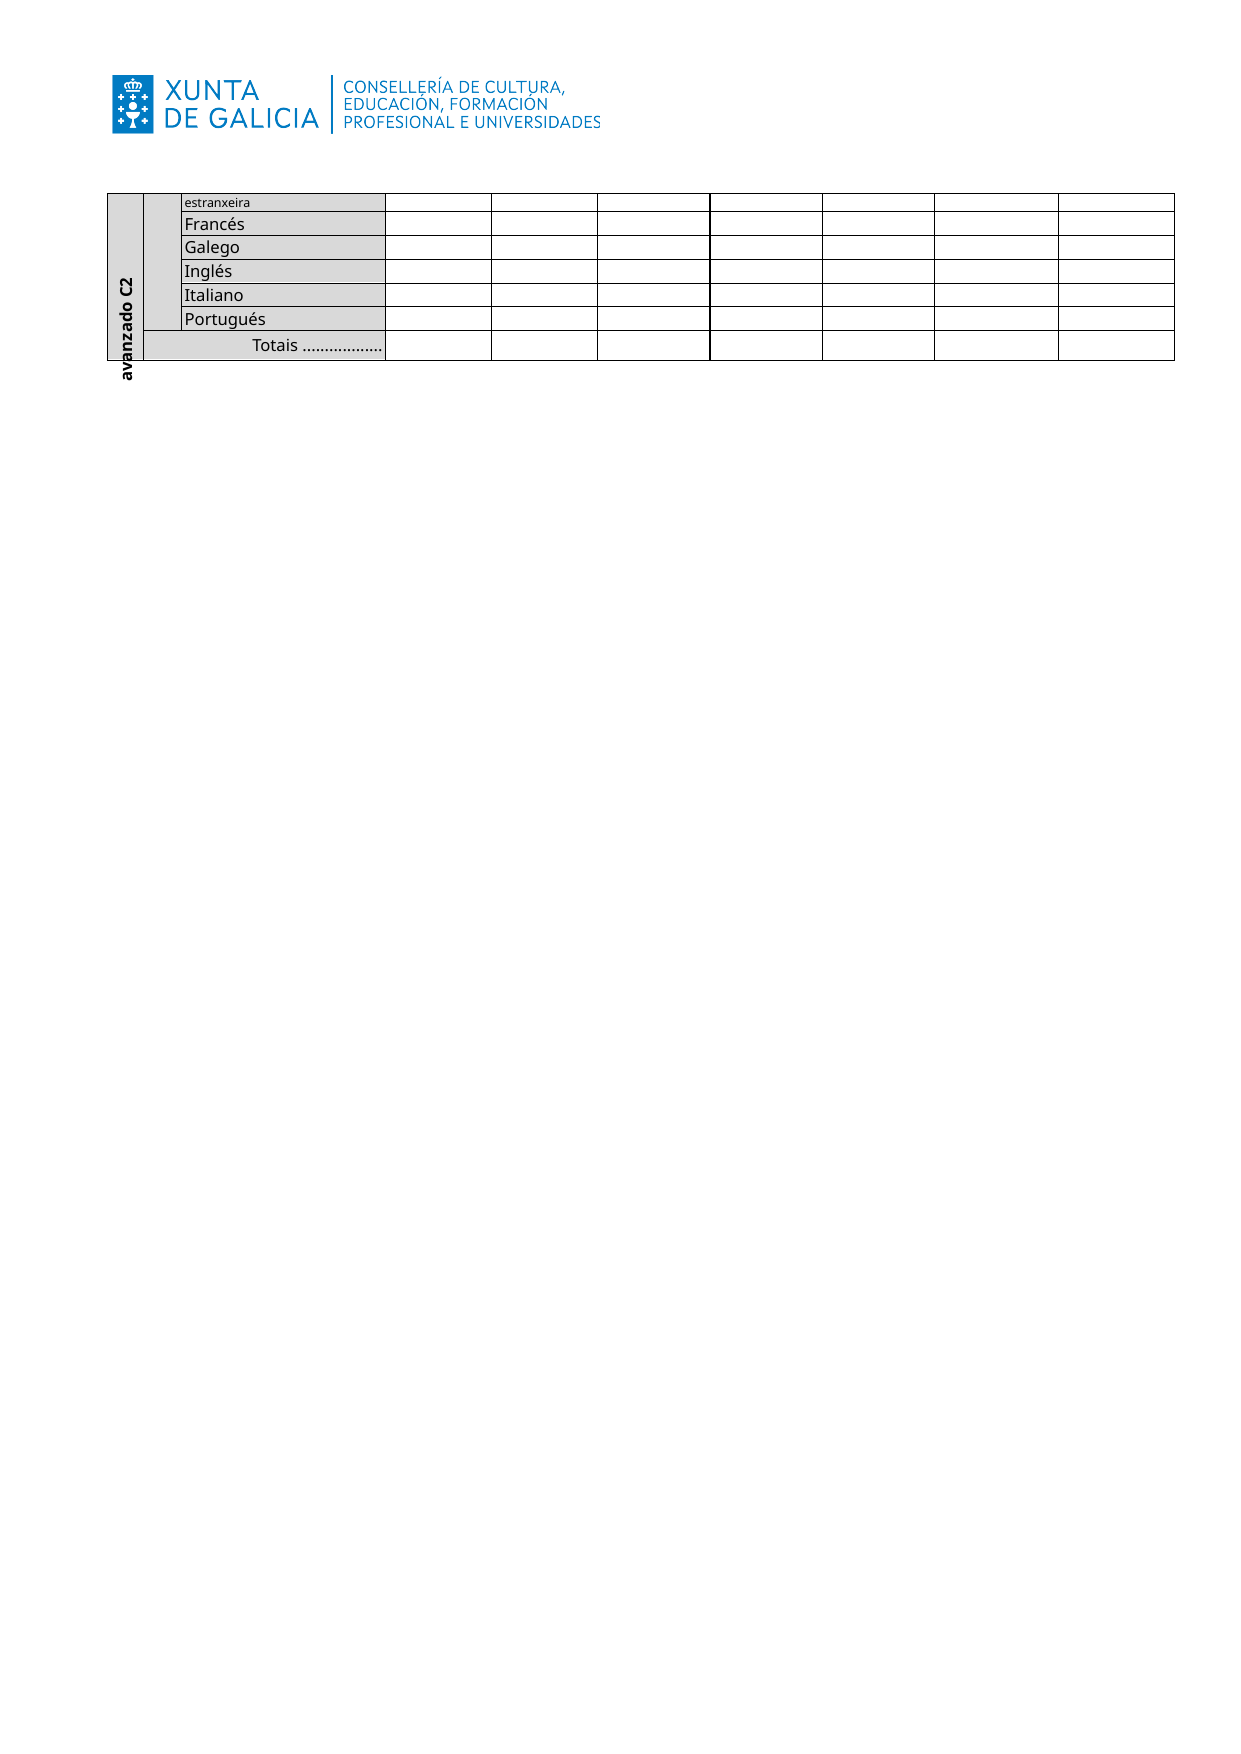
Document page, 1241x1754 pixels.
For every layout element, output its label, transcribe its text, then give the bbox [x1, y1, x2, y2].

table_cell [1059, 212, 1174, 235]
table_cell [823, 260, 934, 282]
table_cell [711, 260, 822, 282]
table_cell [492, 212, 597, 235]
table_cell [823, 212, 934, 235]
table_cell [492, 331, 597, 359]
table_cell [386, 212, 491, 235]
table_cell [386, 307, 491, 330]
table_cell [386, 331, 491, 359]
table_cell [1059, 331, 1174, 359]
picture [112, 75, 600, 134]
table_cell [935, 212, 1058, 235]
table_cell estranxeira [182, 194, 385, 211]
table_cell Galego [182, 236, 385, 259]
table_cell [598, 331, 709, 359]
table_cell [823, 284, 934, 306]
table_cell Totais .................. [144, 331, 385, 359]
table_cell [711, 331, 822, 359]
table_cell [711, 307, 822, 330]
table_cell [386, 260, 491, 282]
table_cell [935, 236, 1058, 259]
table_cell [598, 236, 709, 259]
table_cell [935, 307, 1058, 330]
table_cell [823, 331, 934, 359]
table_cell [711, 194, 822, 211]
table_cell [144, 194, 181, 330]
table_cell [935, 284, 1058, 306]
table_cell [823, 307, 934, 330]
table_cell [492, 260, 597, 282]
table_cell [711, 236, 822, 259]
table_cell [386, 194, 491, 211]
table_cell [1059, 236, 1174, 259]
table_cell [598, 194, 709, 211]
table_cell [598, 284, 709, 306]
table_cell [598, 307, 709, 330]
table_cell [711, 284, 822, 306]
table_cell [1059, 194, 1174, 211]
table_cell Francés [182, 212, 385, 235]
table_cell Inglés [182, 260, 385, 282]
table_cell [823, 236, 934, 259]
table_cell [935, 331, 1058, 359]
table_cell Italiano [182, 284, 385, 306]
table_cell [492, 284, 597, 306]
table_cell [598, 260, 709, 282]
table_cell [492, 236, 597, 259]
table_cell [1059, 307, 1174, 330]
table_cell [492, 194, 597, 211]
table_cell [1059, 284, 1174, 306]
table_cell [598, 212, 709, 235]
table_cell Portugués [182, 307, 385, 330]
table_cell [386, 236, 491, 259]
table_cell [1059, 260, 1174, 282]
table_cell [823, 194, 934, 211]
table_cell [935, 260, 1058, 282]
table_cell [492, 307, 597, 330]
table_cell avanzado C2 [108, 194, 143, 359]
table_cell [935, 194, 1058, 211]
table_cell [386, 284, 491, 306]
table_cell [711, 212, 822, 235]
